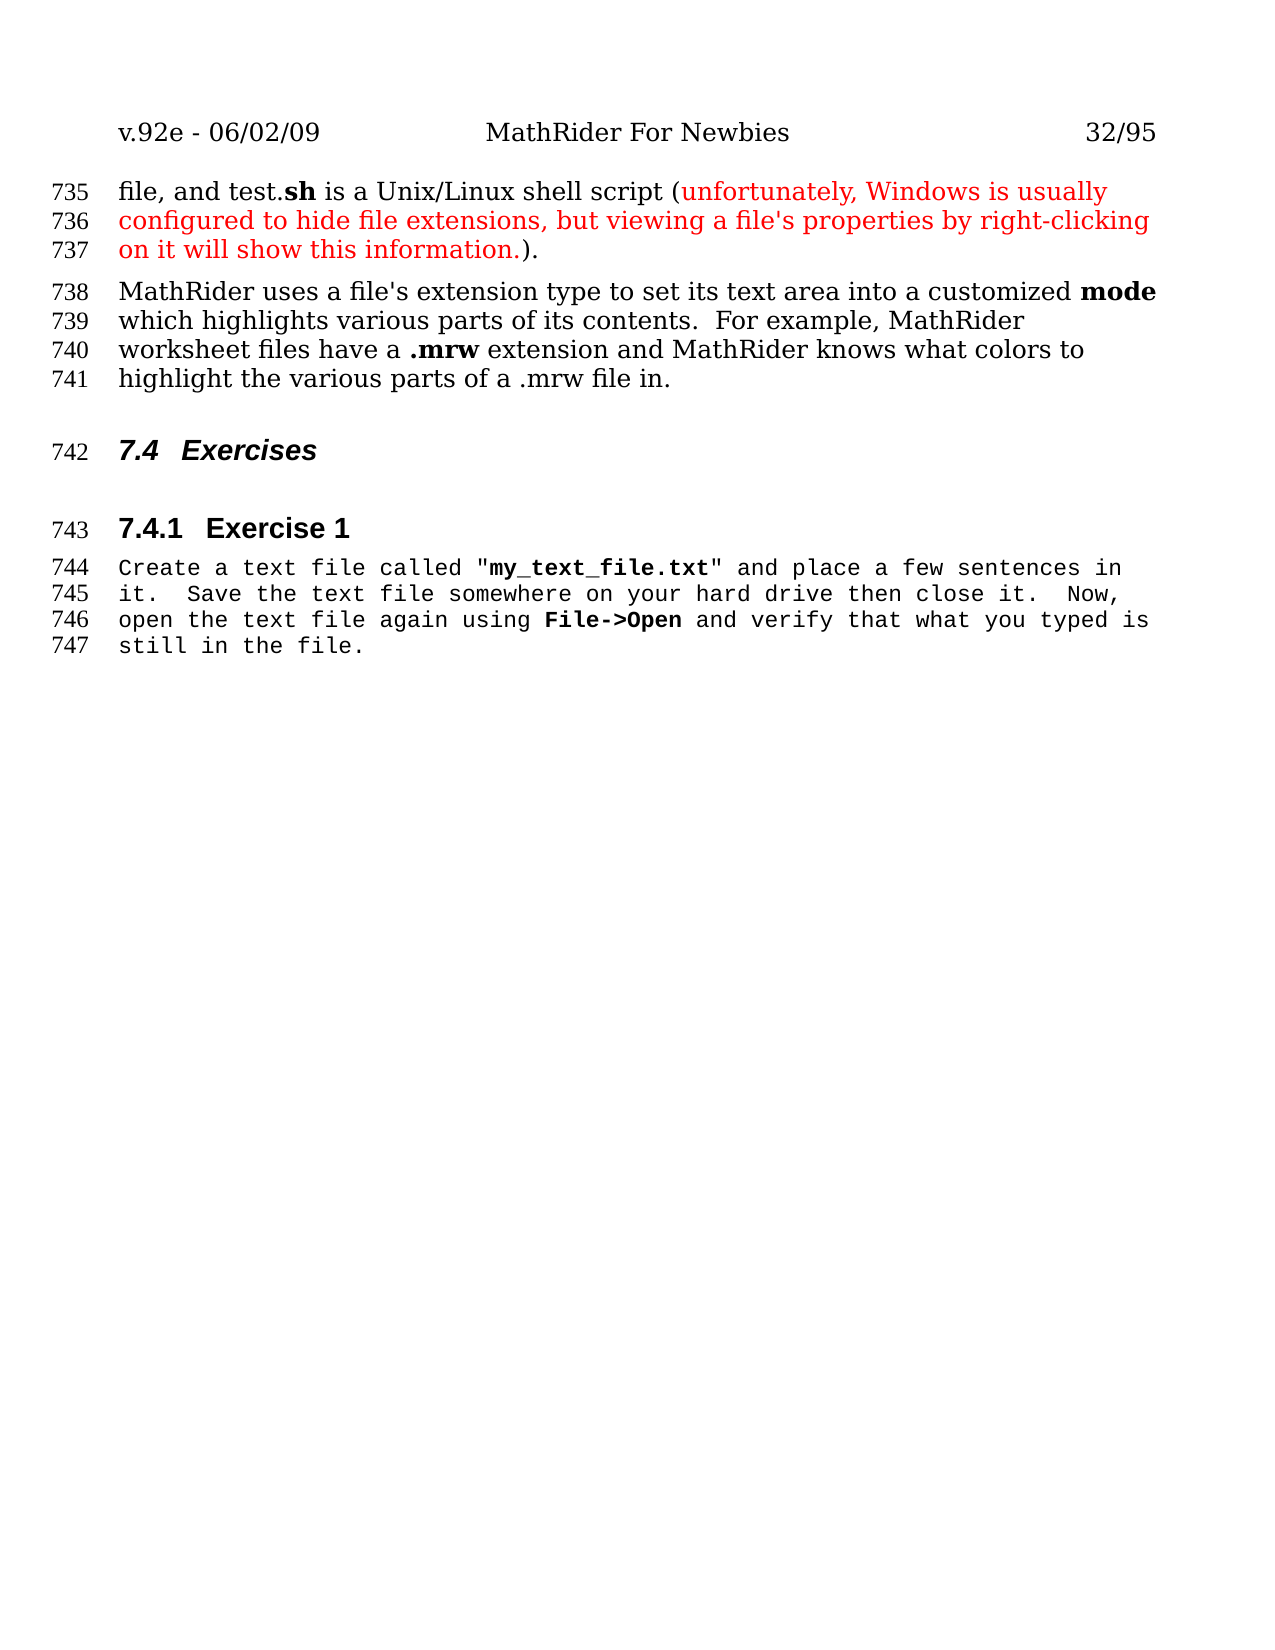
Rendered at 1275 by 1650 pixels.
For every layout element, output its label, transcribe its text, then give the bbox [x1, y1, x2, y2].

text file, and test.sh is a Unix/Linux shell script (unfortunately, Windows is usually configured to hide file extensions, but viewing a file's properties by right-clicking on it will show this information.). [118, 177, 1157, 264]
text Create a text file called "my_text_file.txt" and place a few sentences in it. Save the text file somewhere on your hard drive then close it. Now, open the text file again using File->Open and verify that what you typed is still in the file. [118, 557, 1157, 661]
text MathRider uses a file's extension type to set its text area into a customized mode which highlights various parts of its contents. For example, MathRider worksheet files have a .mrw extension and MathRider knows what colors to highlight the various parts of a .mrw file in. [118, 277, 1157, 394]
subtitle Exercises [118, 433, 1157, 466]
subtitle Exercise 1 [118, 511, 1157, 545]
